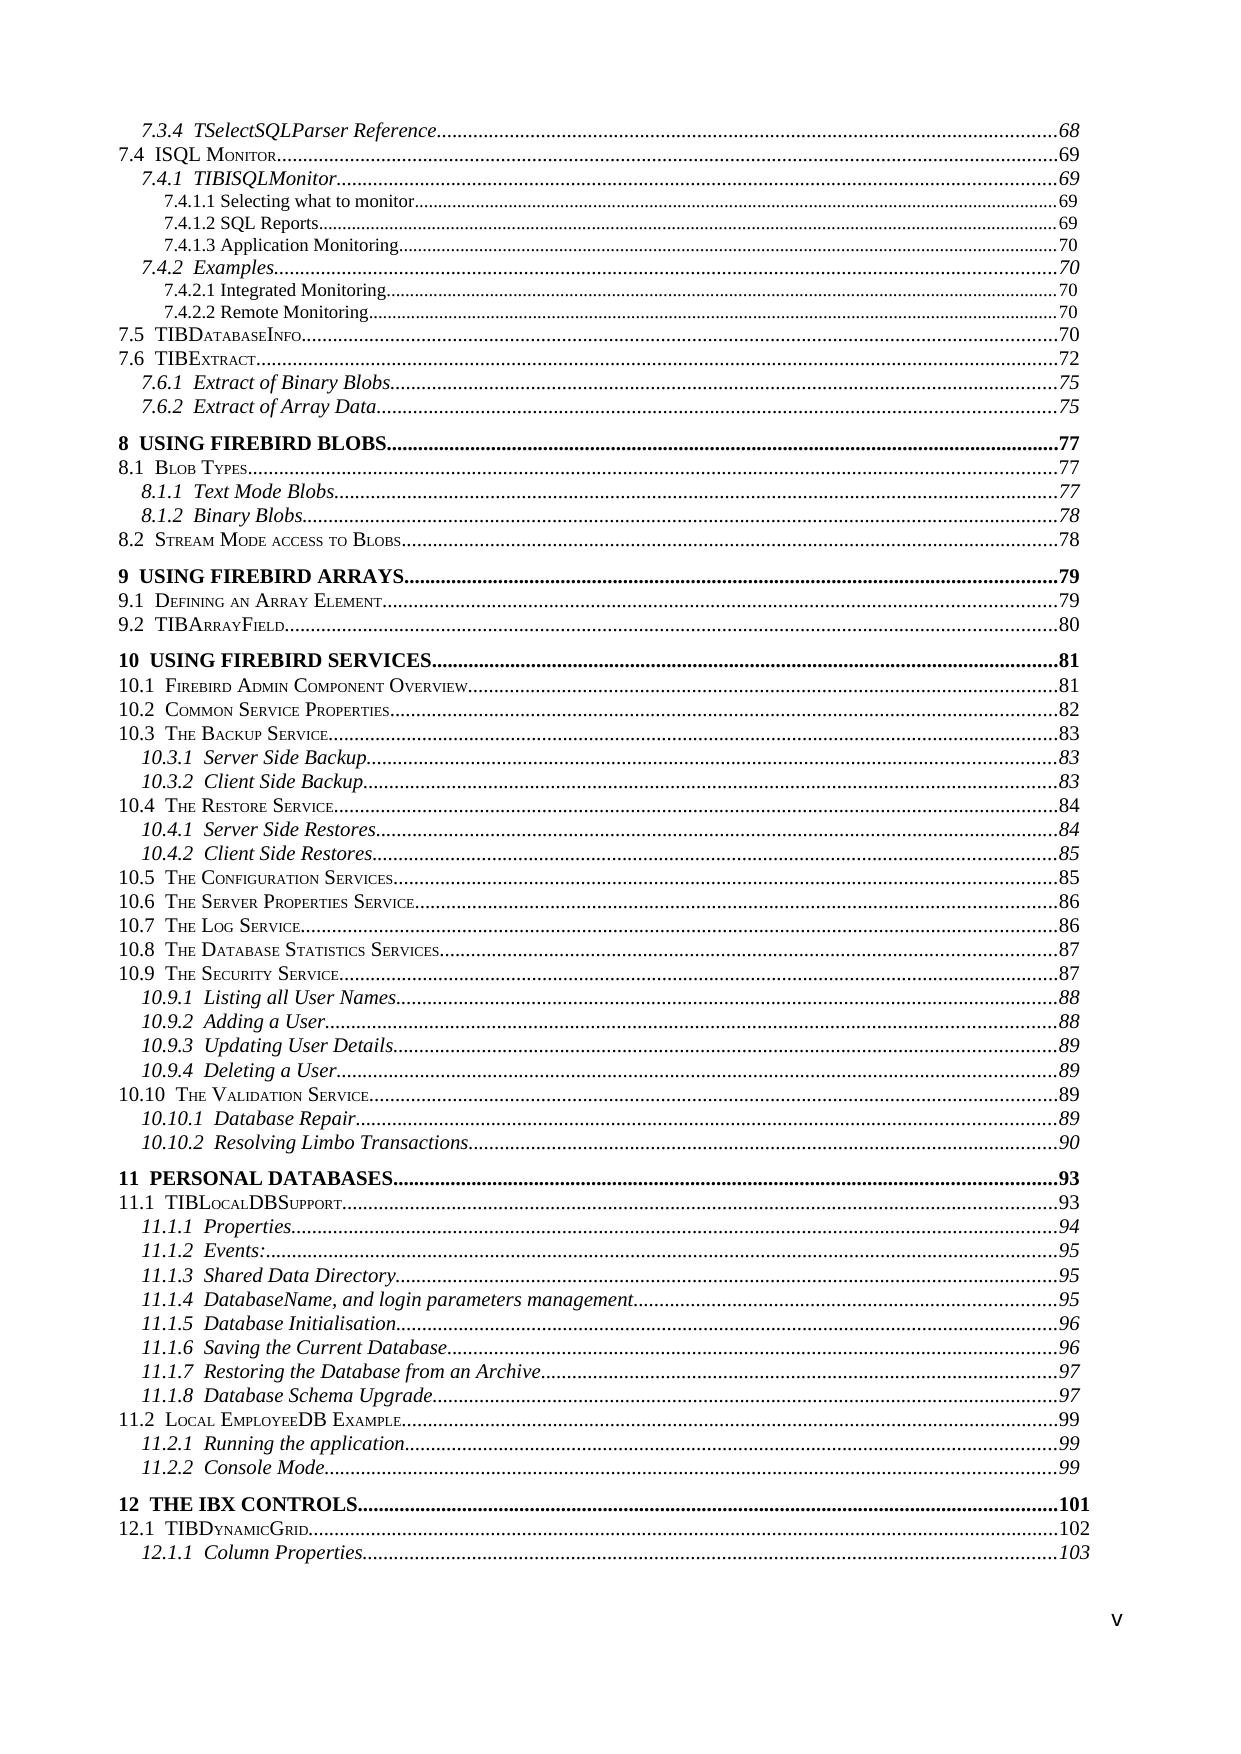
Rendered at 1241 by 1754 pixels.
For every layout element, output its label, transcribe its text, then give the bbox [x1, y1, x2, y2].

text 10.3 The Backup Service 83 [118, 721, 1122, 745]
text 10.2 Common Service Properties 82 [118, 697, 1122, 721]
text 11.1.5 Database Initialisation 96 [141, 1311, 1122, 1335]
text 10.7 The Log Service 86 [118, 913, 1122, 937]
text 11 Personal Databases 93 [118, 1166, 1122, 1190]
text 11.2 Local EmployeeDB Example 99 [118, 1407, 1122, 1431]
text 7.6.1 Extract of Binary Blobs 75 [141, 370, 1122, 394]
text 8.2 Stream Mode access to Blobs 78 [118, 527, 1122, 551]
text 11.1.1 Properties 94 [141, 1214, 1122, 1238]
text 11.1.6 Saving the Current Database 96 [141, 1335, 1122, 1359]
text 11.1.8 Database Schema Upgrade 97 [141, 1383, 1122, 1407]
text 10.10.2 Resolving Limbo Transactions 90 [141, 1130, 1122, 1154]
text 10.5 The Configuration Services 85 [118, 865, 1122, 889]
text 12 The IBX Controls 101 [118, 1492, 1122, 1516]
text 7.3.4 TSelectSQLParser Reference 68 [141, 118, 1122, 142]
text 10 Using Firebird Services 81 [118, 648, 1122, 672]
text 10.9.4 Deleting a User 89 [141, 1057, 1122, 1082]
text 11.1.4 DatabaseName, and login parameters management 95 [141, 1287, 1122, 1311]
text 7.6.2 Extract of Array Data 75 [141, 394, 1122, 418]
text 11.1.2 Events: 95 [141, 1238, 1122, 1262]
text 10.9 The Security Service 87 [118, 961, 1122, 985]
text 10.9.1 Listing all User Names 88 [141, 985, 1122, 1009]
text 7.5 TIBDatabaseInfo 70 [118, 322, 1122, 346]
text 7.4.2.1 Integrated Monitoring 70 [164, 279, 1122, 301]
text 8 Using Firebird Blobs 77 [118, 431, 1122, 455]
text 11.2.1 Running the application 99 [141, 1431, 1122, 1455]
text 7.4.1.1 Selecting what to monitor 69 [164, 190, 1122, 212]
text 7.4.2 Examples 70 [141, 255, 1122, 279]
text 10.10.1 Database Repair 89 [141, 1106, 1122, 1130]
text 10.4 The Restore Service 84 [118, 793, 1122, 817]
text 10.9.3 Updating User Details 89 [141, 1033, 1122, 1057]
text 8.1 Blob Types 77 [118, 455, 1122, 479]
text 10.3.1 Server Side Backup 83 [141, 745, 1122, 769]
text 12.1.1 Column Properties 103 [141, 1540, 1122, 1564]
text 10.3.2 Client Side Backup 83 [141, 769, 1122, 793]
text 7.4 ISQL Monitor 69 [118, 142, 1122, 166]
text 7.4.1.2 SQL Reports 69 [164, 212, 1122, 233]
text 9 Using Firebird Arrays 79 [118, 564, 1122, 588]
text 11.2.2 Console Mode 99 [141, 1455, 1122, 1479]
text 11.1.7 Restoring the Database from an Archive 97 [141, 1359, 1122, 1383]
text 10.4.2 Client Side Restores 85 [141, 841, 1122, 865]
text 12.1 TIBDynamicGrid 102 [118, 1516, 1122, 1540]
text 9.1 Defining an Array Element 79 [118, 588, 1122, 612]
text 10.9.2 Adding a User 88 [141, 1009, 1122, 1033]
text 9.2 TIBArrayField 80 [118, 612, 1122, 636]
text 7.4.2.2 Remote Monitoring 70 [164, 301, 1122, 322]
text 7.4.1.3 Application Monitoring 70 [164, 233, 1122, 255]
text 10.4.1 Server Side Restores 84 [141, 817, 1122, 841]
text 11.1.3 Shared Data Directory 95 [141, 1262, 1122, 1287]
text 10.1 Firebird Admin Component Overview 81 [118, 672, 1122, 697]
text 7.4.1 TIBISQLMonitor 69 [141, 166, 1122, 190]
text 10.10 The Validation Service 89 [118, 1082, 1122, 1106]
text 10.6 The Server Properties Service 86 [118, 889, 1122, 913]
text 11.1 TIBLocalDBSupport 93 [118, 1190, 1122, 1214]
text 8.1.2 Binary Blobs 78 [141, 503, 1122, 527]
text 10.8 The Database Statistics Services 87 [118, 937, 1122, 961]
text 8.1.1 Text Mode Blobs 77 [141, 479, 1122, 503]
text 7.6 TIBExtract 72 [118, 346, 1122, 370]
